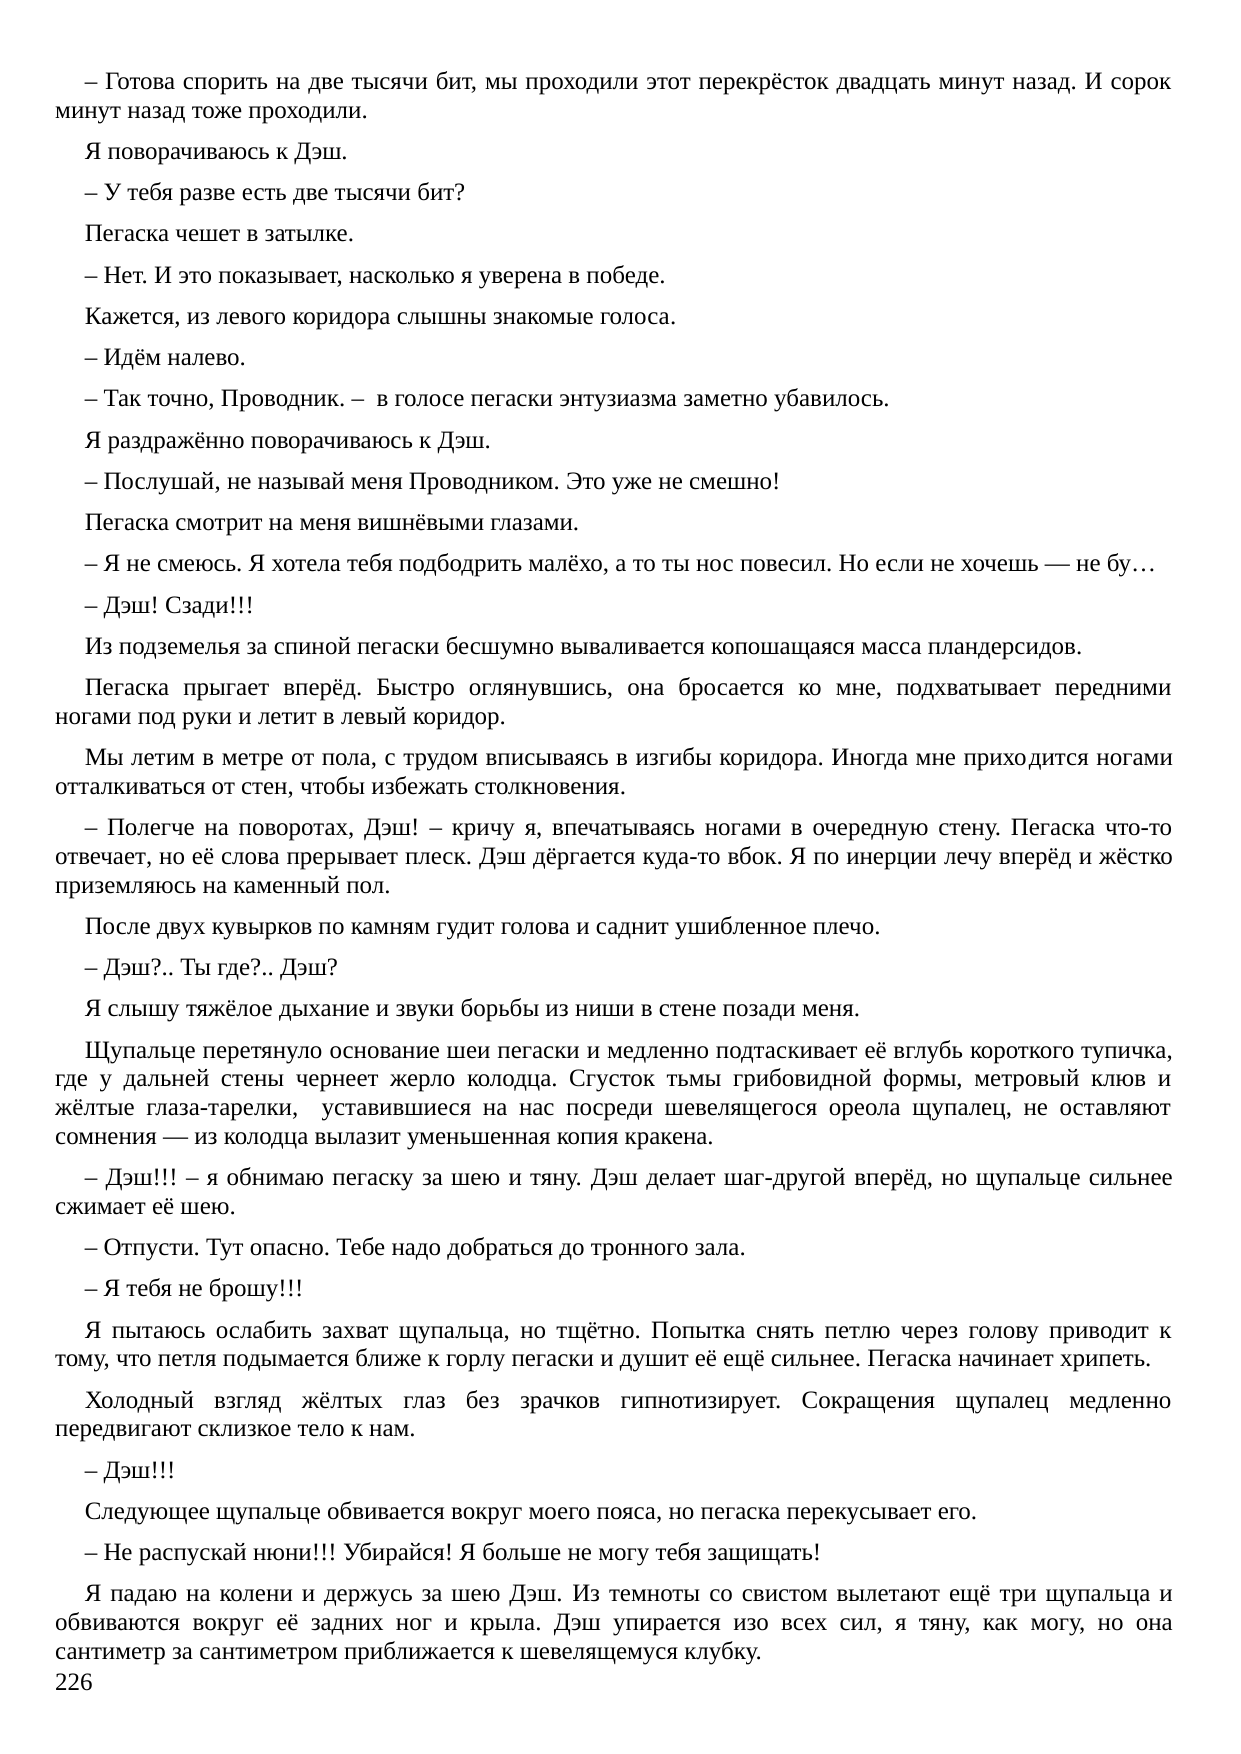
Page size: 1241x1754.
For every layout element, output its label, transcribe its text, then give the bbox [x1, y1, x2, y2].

text – Дэш!!! – я обнимаю пегаску за шею и тяну. Дэш делает шаг-другой вперёд, но щупальце сильнее сжимает её шею. [55, 1162, 1173, 1220]
text – Послушай, не называй меня Проводником. Это уже не смешно! [55, 466, 1173, 495]
text – Нет. И это показывает, насколько я уверена в победе. [55, 260, 1173, 288]
text – Отпусти. Тут опасно. Тебе надо добраться до тронного зала. [55, 1232, 1173, 1261]
text Мы летим в метре от пола, с трудом вписываясь в изгибы коридора. Иногда мне приходится ногами отталкиваться от стен, чтобы избежать столкновения. [55, 742, 1173, 800]
text – Дэш!!! [55, 1455, 1173, 1483]
text Я пытаюсь ослабить захват щупальца, но тщётно. Попытка снять петлю через голову приводит к тому, что петля подымается ближе к горлу пегаски и душит её ещё сильнее. Пегаска начинает хрипеть. [55, 1315, 1173, 1372]
text – Дэш?.. Ты где?.. Дэш? [55, 952, 1173, 981]
text Я раздражённо поворачиваюсь к Дэш. [55, 425, 1173, 453]
text – Не распускай нюни!!! Убирайся! Я больше не могу тебя защищать! [55, 1537, 1173, 1566]
text Холодный взгляд жёлтых глаз без зрачков гипнотизирует. Сокращения щупалец медленно передвигают склизкое тело к нам. [55, 1385, 1173, 1442]
text – Так точно, Проводник. – в голосе пегаски энтузиазма заметно убавилось. [55, 383, 1173, 412]
text Я поворачиваюсь к Дэш. [55, 136, 1173, 165]
text Кажется, из левого коридора слышны знакомые голоса. [55, 301, 1173, 330]
text – Полегче на поворотах, Дэш! – кричу я, впечатываясь ногами в очередную стену. Пегаска что-то отвечает, но её слова прерывает плеск. Дэш дёргается куда-то вбок. Я по инерции лечу вперёд и жёстко приземляюсь на каменный пол. [55, 812, 1173, 898]
text Следующее щупальце обвивается вокруг моего пояса, но пегаска перекусывает его. [55, 1496, 1173, 1525]
text Пегаска чешет в затылке. [55, 218, 1173, 247]
text Пегаска прыгает вперёд. Быстро оглянувшись, она бросается ко мне, подхватывает передними ногами под руки и летит в левый коридор. [55, 672, 1173, 730]
text – Готова спорить на две тысячи бит, мы проходили этот перекрёсток двадцать минут назад. И сорок минут назад тоже проходили. [55, 66, 1173, 123]
text Щупальце перетянуло основание шеи пегаски и медленно подтаскивает её вглубь короткого тупичка, где у дальней стены чернеет жерло колодца. Сгусток тьмы грибовидной формы, метровый клюв и жёлтые глаза-тарелки, уставившиеся на нас посреди шевелящегося ореола щупалец, не оставляют сомнения — из колодца вылазит уменьшенная копия кракена. [55, 1035, 1173, 1150]
text – Дэш! Сзади!!! [55, 590, 1173, 618]
text Я падаю на колени и держусь за шею Дэш. Из темноты со свистом вылетают ещё три щупальца и обвиваются вокруг её задних ног и крыла. Дэш упирается изо всех сил, я тяну, как могу, но она сантиметр за сантиметром приближается к шевелящемуся клубку. [55, 1578, 1173, 1665]
text Из подземелья за спиной пегаски бесшумно вываливается копошащаяся масса пландерсидов. [55, 631, 1173, 660]
text – Идём налево. [55, 342, 1173, 371]
text Я слышу тяжёлое дыхание и звуки борьбы из ниши в стене позади меня. [55, 993, 1173, 1022]
text – Я тебя не брошу!!! [55, 1273, 1173, 1302]
text После двух кувырков по камням гудит голова и саднит ушибленное плечо. [55, 911, 1173, 940]
text – Я не смеюсь. Я хотела тебя подбодрить малёхо, а то ты нос повесил. Но если не хочешь — не бу… [55, 548, 1173, 577]
text Пегаска смотрит на меня вишнёвыми глазами. [55, 507, 1173, 536]
text – У тебя разве есть две тысячи бит? [55, 177, 1173, 206]
